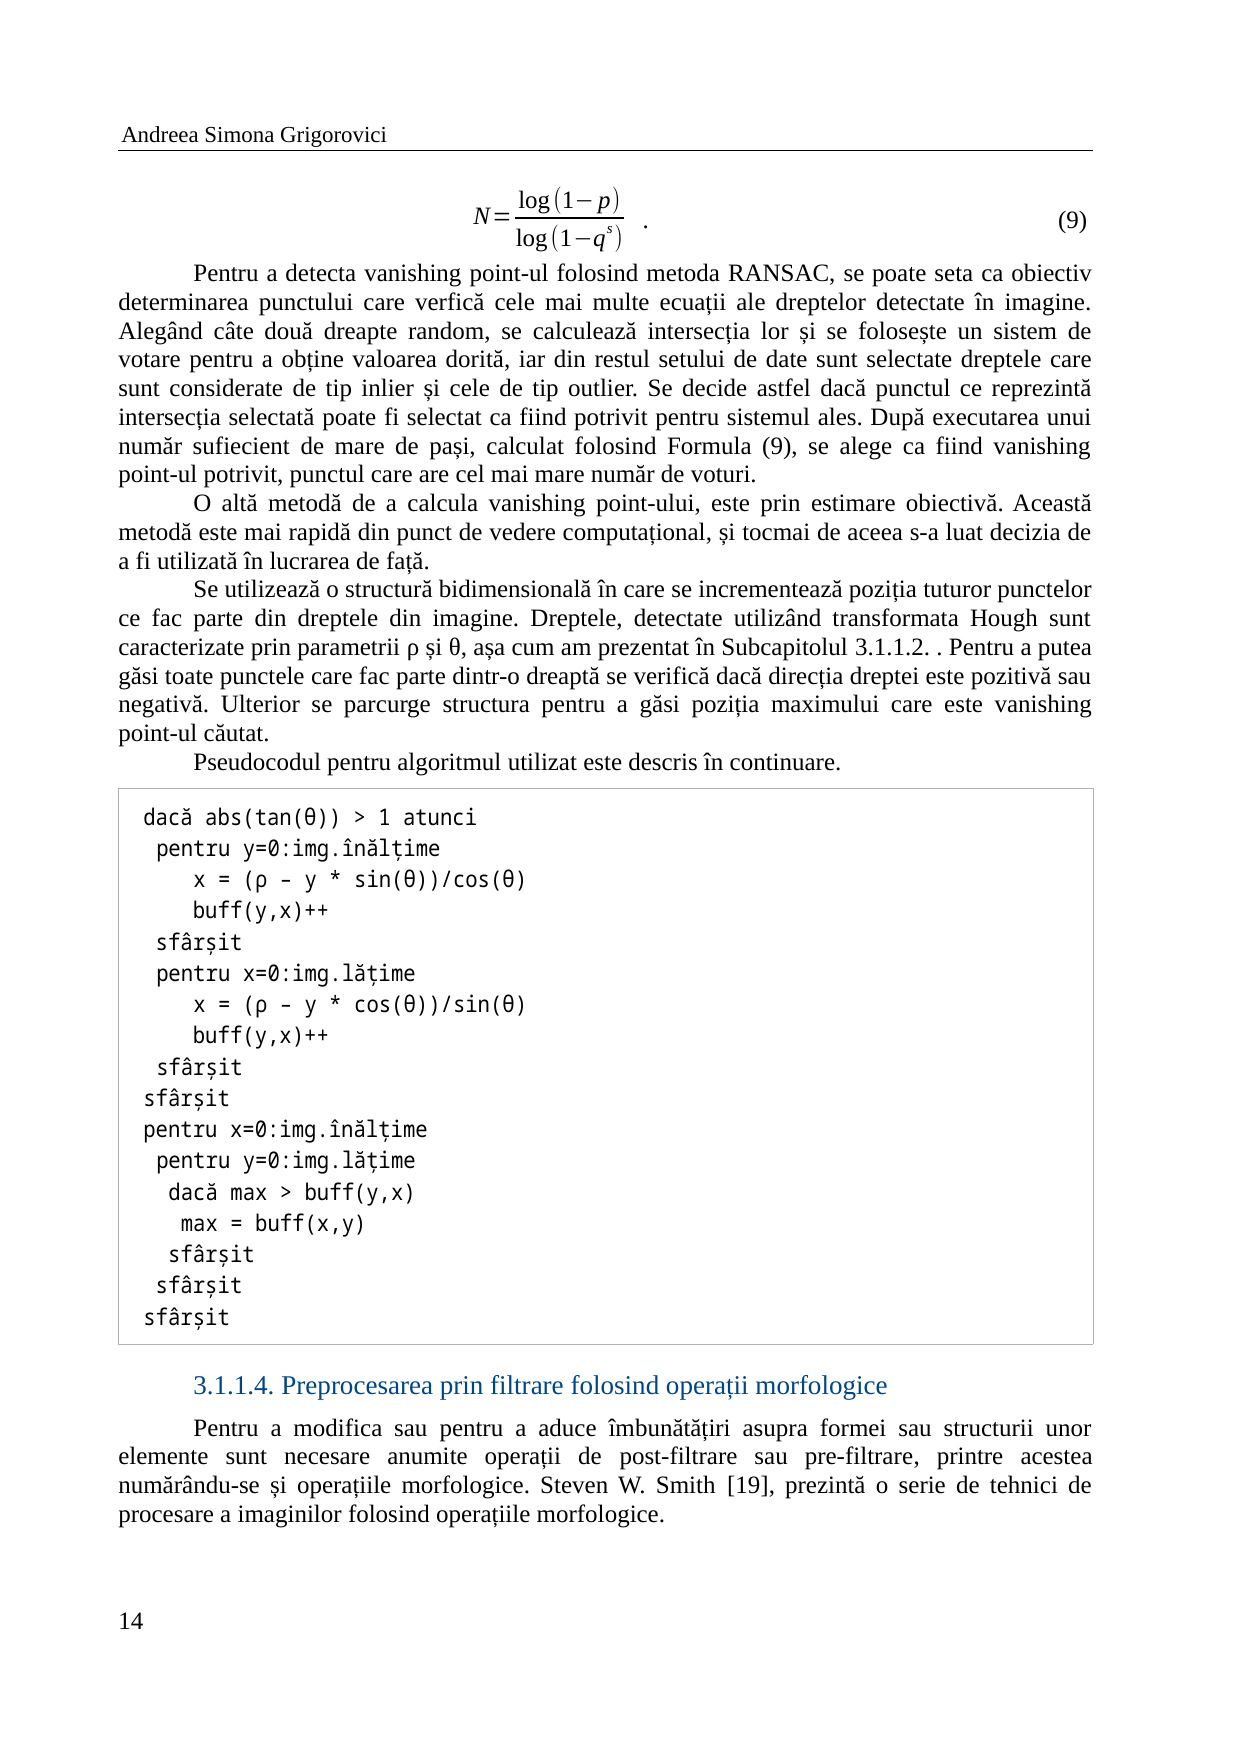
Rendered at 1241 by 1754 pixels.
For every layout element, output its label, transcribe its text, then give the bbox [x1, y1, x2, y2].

text sfârșit [119, 913, 1093, 944]
text Pseudocodul pentru algoritmul utilizat este descris în continuare. [118, 747, 1093, 776]
text sfârșit [119, 1257, 1093, 1288]
text pentru y=0:img.lățime [119, 1132, 1093, 1163]
text Pentru a modifica sau pentru a aduce îmbunătățiri asupra formei sau structurii unor elemente sunt necesare anumite operații de post-filtrare sau pre-filtrare, printre acestea numărându-se și operațiile morfologice. Steven W. Smith [19], prezintă o serie de tehnici de procesare a imaginilor folosind operațiile morfologice. [118, 1413, 1093, 1528]
table_header (9) [984, 180, 1093, 258]
text max = buff(x,y) [119, 1194, 1093, 1226]
text buff(y,x)++ [119, 1007, 1093, 1038]
subtitle Preprocesarea prin filtrare folosind operații morfologice [193, 1369, 1093, 1400]
text sfârșit [119, 1288, 1093, 1344]
text Se utilizează o structură bidimensională în care se incrementează poziția tuturor punctelor ce fac parte din dreptele din imagine. Dreptele, detectate utilizând transformata Hough sunt caracterizate prin parametrii ρ și θ, așa cum am prezentat în Subcapitolul 3.1.1.2. Pentru a putea găsi toate punctele care fac parte dintr-o dreaptă se verifică dacă direcția dreptei este pozitivă sau negativă. Ulterior se parcurge structura pentru a găsi poziția maximului care este vanishing point-ul căutat. [118, 574, 1093, 747]
text pentru x=0:img.înălțime [119, 1101, 1093, 1132]
text x = (ρ – y * sin(θ))/cos(θ) [119, 851, 1093, 882]
text pentru y=0:img.înălțime [119, 819, 1093, 851]
text O altă metodă de a calcula vanishing point-ului, este prin estimare obiectivă. Această metodă este mai rapidă din punct de vedere computațional, și tocmai de aceea s-a luat decizia de a fi utilizată în lucrarea de față. [118, 488, 1093, 574]
text dacă abs(tan(θ)) > 1 atunci [119, 789, 1093, 819]
text sfârșit [119, 1226, 1093, 1257]
text x = (ρ – y * cos(θ))/sin(θ) [119, 976, 1093, 1007]
text sfârșit [119, 1069, 1093, 1101]
text Pentru a detecta vanishing point-ul folosind metoda RANSAC, se poate seta ca obiectiv determinarea punctului care verfică cele mai multe ecuații ale dreptelor detectate în imagine. Alegând câte două dreapte random, se calculează intersecția lor și se folosește un sistem de votare pentru a obține valoarea dorită, iar din restul setului de date sunt selectate dreptele care sunt considerate de tip inlier și cele de tip outlier. Se decide astfel dacă punctul ce reprezintă intersecția selectată poate fi selectat ca fiind potrivit pentru sistemul ales. După executarea unui număr sufiecient de mare de pași, calculat folosind Formula (9), se alege ca fiind vanishing point-ul potrivit, punctul care are cel mai mare număr de voturi. [118, 258, 1093, 488]
text pentru x=0:img.lățime [119, 944, 1093, 976]
table_header . [118, 180, 984, 258]
text sfârșit [119, 1038, 1093, 1069]
text dacă max > buff(y,x) [119, 1163, 1093, 1194]
text buff(y,x)++ [119, 882, 1093, 913]
